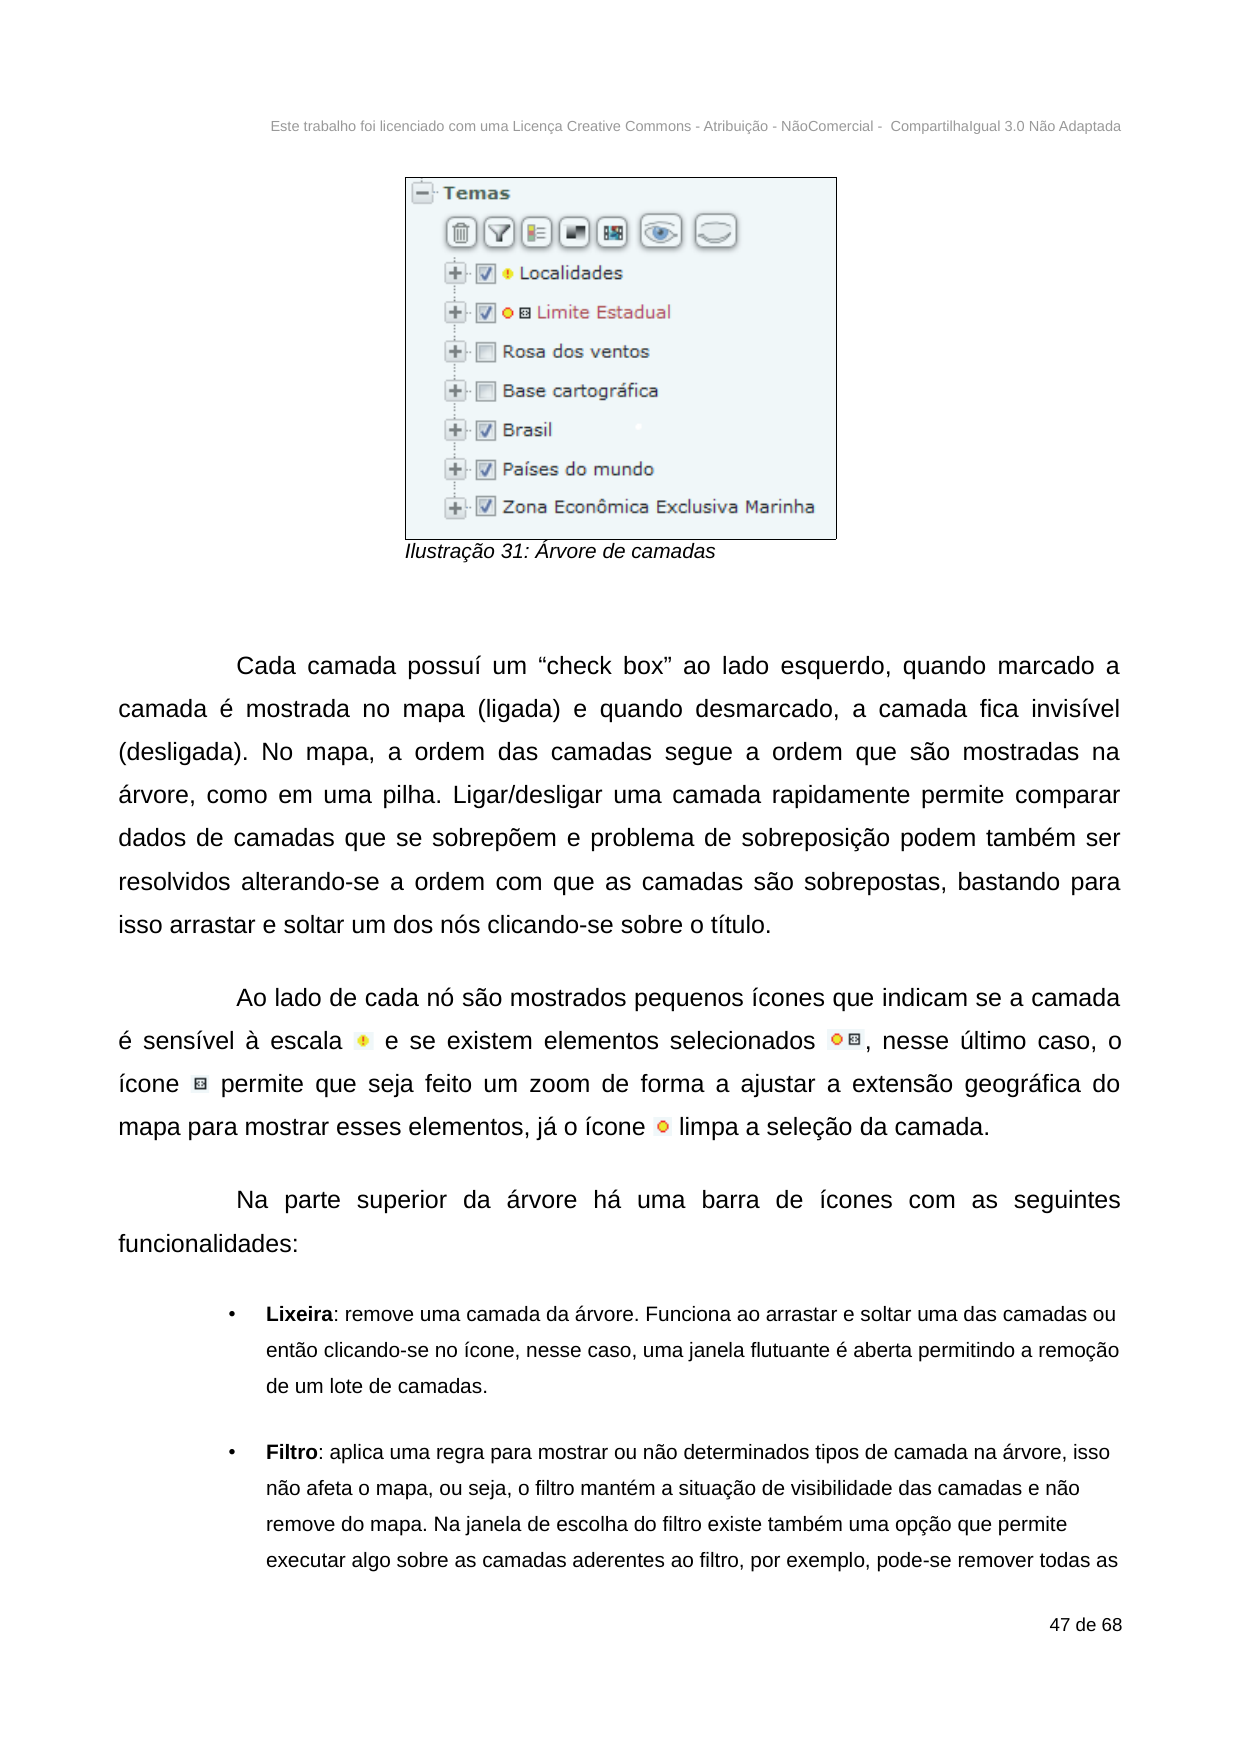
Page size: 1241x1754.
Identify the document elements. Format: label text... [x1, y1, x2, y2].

list Lixeira: remove uma camada da árvore. Funciona ao arrastar e soltar uma das camadas ou então clicando-se no ícone, nesse caso, uma janela flutuante é aberta permitindo a remoção de um lote de camadas. [228, 1302, 1122, 1398]
picture [190, 1075, 210, 1093]
picture [653, 1117, 672, 1136]
text Na parte superior da árvore há uma barra de ícones com as seguintes funcionalidades: [118, 1186, 1122, 1257]
picture [406, 178, 836, 539]
text Ilustração 31: Árvore de camadas [404, 540, 836, 563]
text Ao lado de cada nó são mostrados pequenos ícones que indicam se a camada é sensível à escala e se existem elementos selecionados , nesse último caso, o ícone permite que seja feito um zoom de forma a ajustar a extensão geográfica do mapa para mostrar esses elementos, já o ícone limpa a seleção da camada. [118, 983, 1122, 1141]
picture [353, 1032, 374, 1050]
text Cada camada possuí um “check box” ao lado esquerdo, quando marcado a camada é mostrada no mapa (ligada) e quando desmarcado, a camada fica invisível (desligada). No mapa, a ordem das camadas segue a ordem que são mostradas na árvore, como em uma pilha. Ligar/desligar uma camada rapidamente permite comparar dados de camadas que se sobrepõem e problema de sobreposição podem também ser resolvidos alterando-se a ordem com que as camadas são sobrepostas, bastando para isso arrastar e soltar um dos nós clicando-se sobre o título. [118, 651, 1122, 938]
picture [827, 1029, 865, 1050]
list Filtro: aplica uma regra para mostrar ou não determinados tipos de camada na árvore, isso não afeta o mapa, ou seja, o filtro mantém a situação de visibilidade das camadas e não remove do mapa. Na janela de escolha do filtro existe também uma opção que permite executar algo sobre as camadas aderentes ao filtro, por exemplo, pode-se remover todas as [228, 1440, 1122, 1572]
